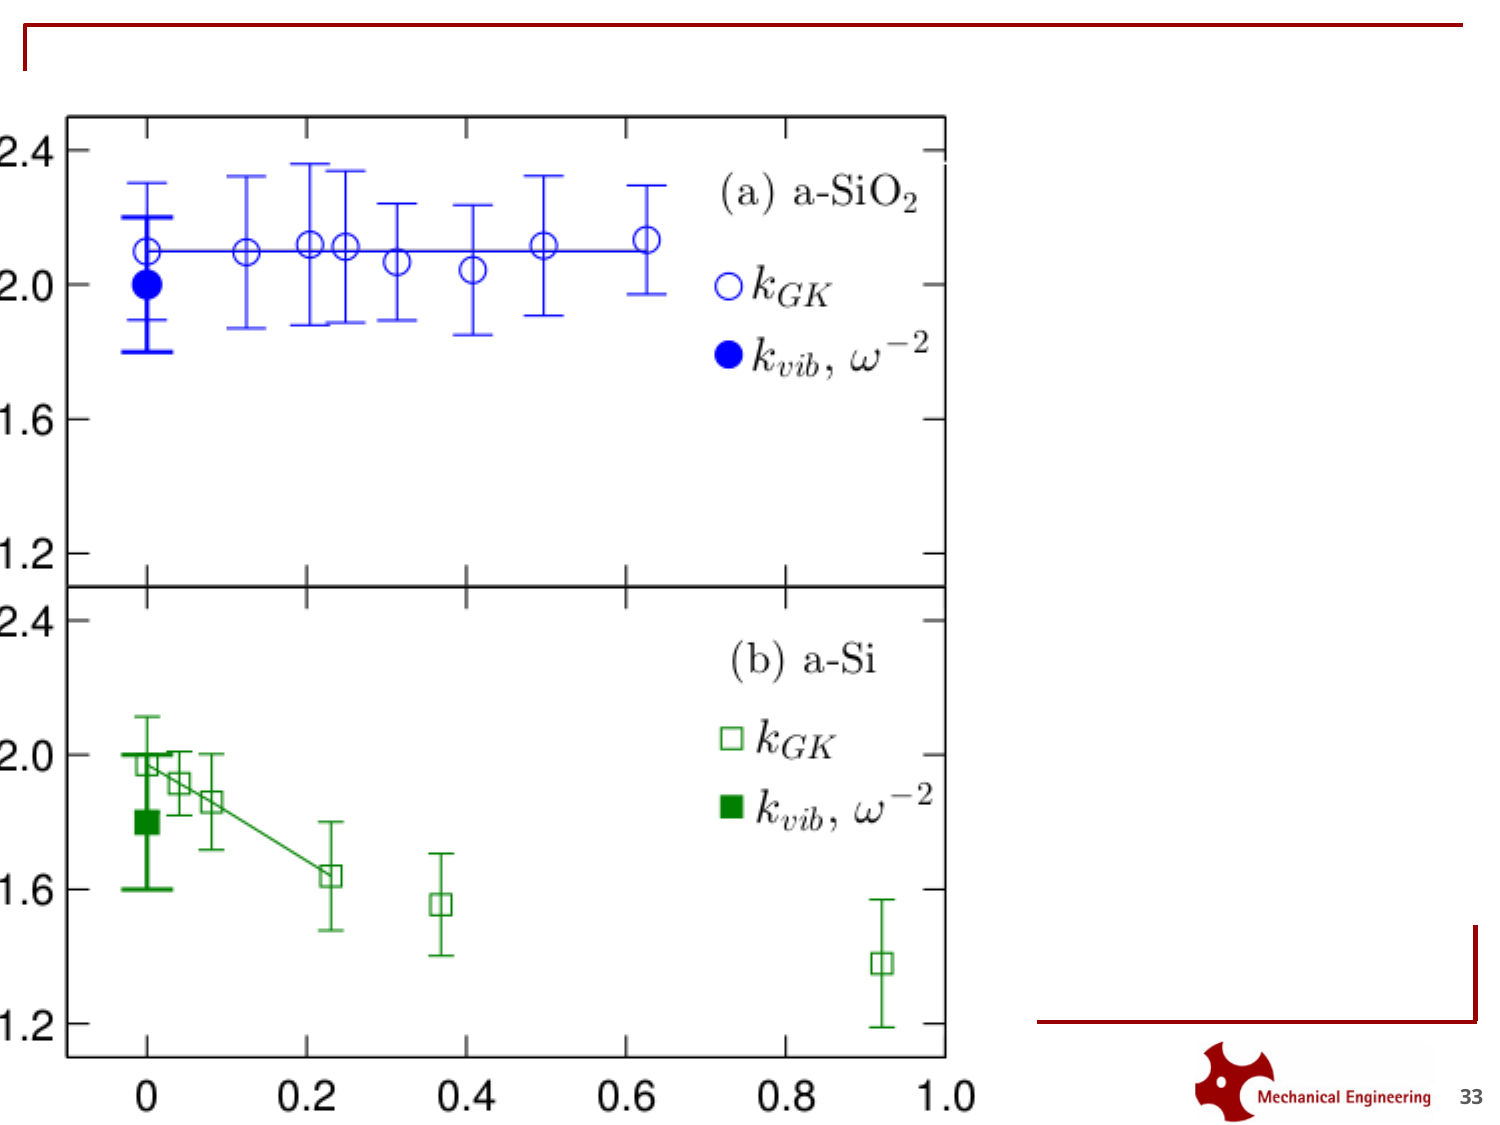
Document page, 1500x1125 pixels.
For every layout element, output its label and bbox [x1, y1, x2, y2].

picture [1192, 1034, 1438, 1125]
picture [0, 71, 1037, 1125]
